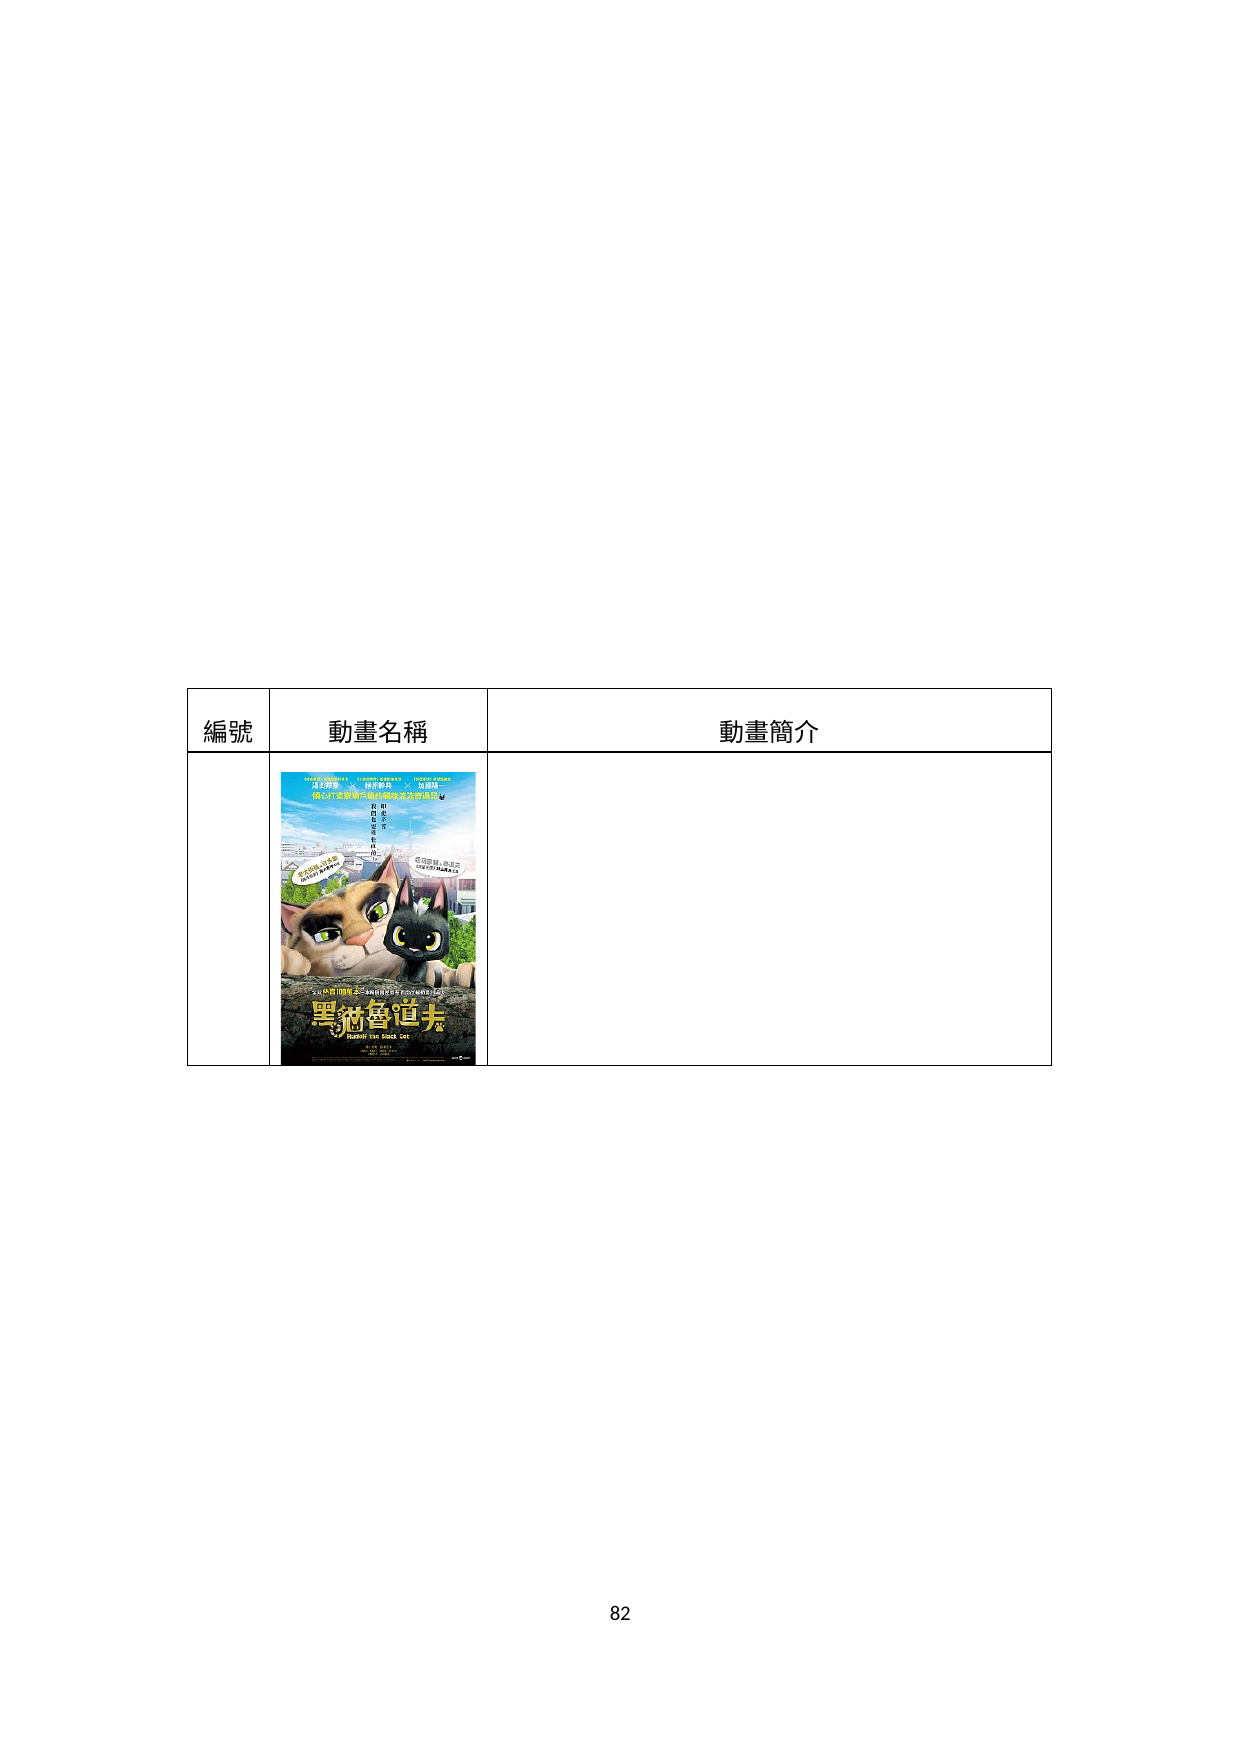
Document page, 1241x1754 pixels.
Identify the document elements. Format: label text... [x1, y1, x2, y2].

table_cell [188, 753, 269, 1065]
table_cell [488, 753, 1051, 1065]
table_cell [270, 753, 487, 1065]
table_header 動畫簡介 [488, 689, 1051, 751]
table_header 編號 [188, 689, 269, 751]
table_header 動畫名稱 [270, 689, 487, 751]
